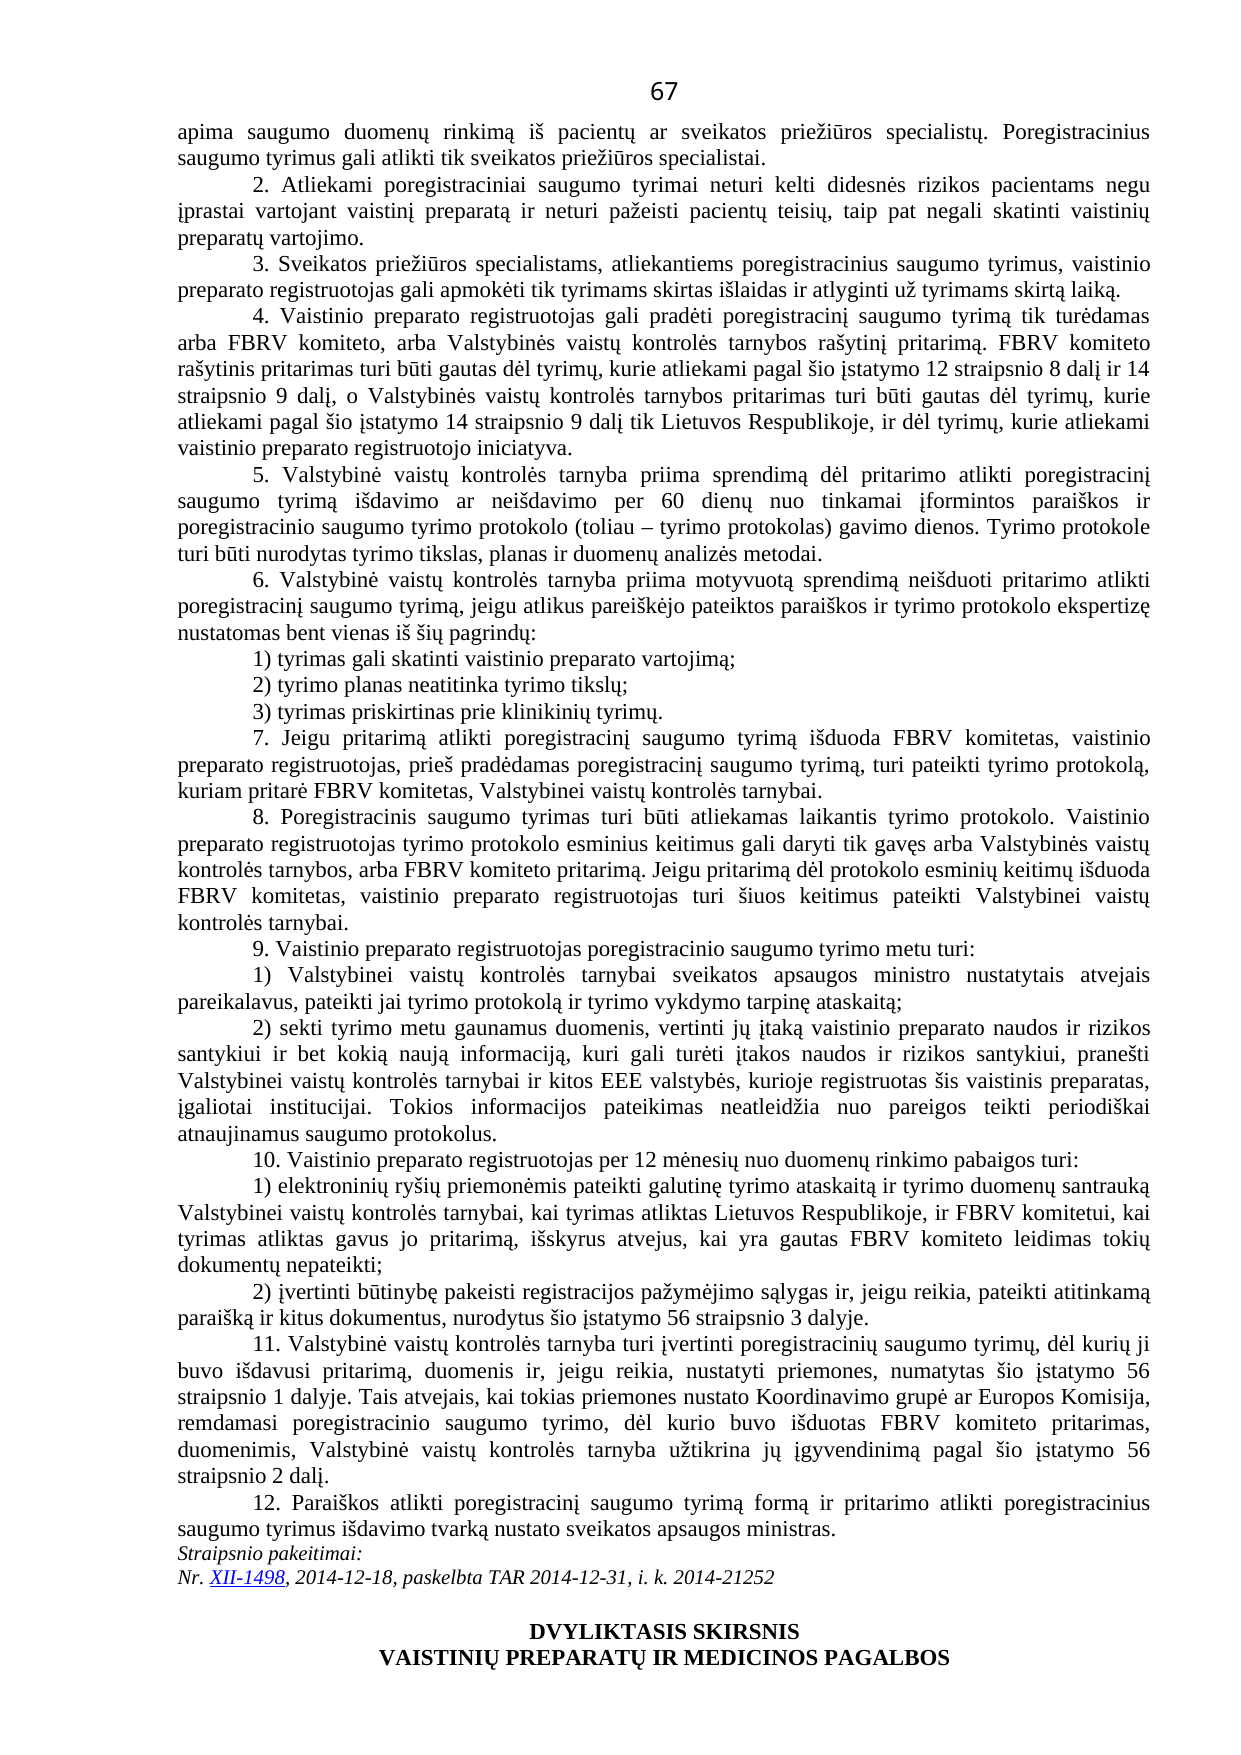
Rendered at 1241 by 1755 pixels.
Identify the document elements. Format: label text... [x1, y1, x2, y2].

text DVYLIKTASIS SKIRSNIS [177, 1618, 1152, 1644]
text Nr. XII-1498, 2014-12-18, paskelbta TAR 2014-12-31, i. k. 2014-21252 [177, 1565, 1152, 1589]
text 3) tyrimas priskirtinas prie klinikinių tyrimų. [177, 698, 1152, 724]
text 2) sekti tyrimo metu gaunamus duomenis, vertinti jų įtaką vaistinio preparato naudos ir rizikos santykiui ir bet kokią naują informaciją, kuri gali turėti įtakos naudos ir rizikos santykiui, pranešti Valstybinei vaistų kontrolės tarnybai ir kitos EEE valstybės, kurioje registruotas šis vaistinis preparatas, įgaliotai institucijai. Tokios informacijos pateikimas neatleidžia nuo pareigos teikti periodiškai atnaujinamus saugumo protokolus. [177, 1014, 1152, 1146]
text 6. Valstybinė vaistų kontrolės tarnyba priima motyvuotą sprendimą neišduoti pritarimo atlikti poregistracinį saugumo tyrimą, jeigu atlikus pareiškėjo pateiktos paraiškos ir tyrimo protokolo ekspertizę nustatomas bent vienas iš šių pagrindų: [177, 566, 1152, 645]
text VAISTINIŲ PREPARATŲ IR MEDICINOS PAGALBOS [177, 1644, 1152, 1671]
text 2) tyrimo planas neatitinka tyrimo tikslų; [177, 672, 1152, 698]
text Straipsnio pakeitimai: [177, 1541, 1152, 1565]
text 8. Poregistracinis saugumo tyrimas turi būti atliekamas laikantis tyrimo protokolo. Vaistinio preparato registruotojas tyrimo protokolo esminius keitimus gali daryti tik gavęs arba Valstybinės vaistų kontrolės tarnybos, arba FBRV komiteto pritarimą. Jeigu pritarimą dėl protokolo esminių keitimų išduoda FBRV komitetas, vaistinio preparato registruotojas turi šiuos keitimus pateikti Valstybinei vaistų kontrolės tarnybai. [177, 803, 1152, 935]
text 7. Jeigu pritarimą atlikti poregistracinį saugumo tyrimą išduoda FBRV komitetas, vaistinio preparato registruotojas, prieš pradėdamas poregistracinį saugumo tyrimą, turi pateikti tyrimo protokolą, kuriam pritarė FBRV komitetas, Valstybinei vaistų kontrolės tarnybai. [177, 724, 1152, 803]
text 5. Valstybinė vaistų kontrolės tarnyba priima sprendimą dėl pritarimo atlikti poregistracinį saugumo tyrimą išdavimo ar neišdavimo per 60 dienų nuo tinkamai įformintos paraiškos ir poregistracinio saugumo tyrimo protokolo (toliau – tyrimo protokolas) gavimo dienos. Tyrimo protokole turi būti nurodytas tyrimo tikslas, planas ir duomenų analizės metodai. [177, 461, 1152, 566]
text apima saugumo duomenų rinkimą iš pacientų ar sveikatos priežiūros specialistų. Poregistracinius saugumo tyrimus gali atlikti tik sveikatos priežiūros specialistai. [177, 118, 1152, 171]
text 1) tyrimas gali skatinti vaistinio preparato vartojimą; [177, 645, 1152, 672]
text 3. Sveikatos priežiūros specialistams, atliekantiems poregistracinius saugumo tyrimus, vaistinio preparato registruotojas gali apmokėti tik tyrimams skirtas išlaidas ir atlyginti už tyrimams skirtą laiką. [177, 250, 1152, 303]
text 1) Valstybinei vaistų kontrolės tarnybai sveikatos apsaugos ministro nustatytais atvejais pareikalavus, pateikti jai tyrimo protokolą ir tyrimo vykdymo tarpinę ataskaitą; [177, 961, 1152, 1014]
text 4. Vaistinio preparato registruotojas gali pradėti poregistracinį saugumo tyrimą tik turėdamas arba FBRV komiteto, arba Valstybinės vaistų kontrolės tarnybos rašytinį pritarimą. FBRV komiteto rašytinis pritarimas turi būti gautas dėl tyrimų, kurie atliekami pagal šio įstatymo 12 straipsnio 8 dalį ir 14 straipsnio 9 dalį, o Valstybinės vaistų kontrolės tarnybos pritarimas turi būti gautas dėl tyrimų, kurie atliekami pagal šio įstatymo 14 straipsnio 9 dalį tik Lietuvos Respublikoje, ir dėl tyrimų, kurie atliekami vaistinio preparato registruotojo iniciatyva. [177, 303, 1152, 461]
text 2. Atliekami poregistraciniai saugumo tyrimai neturi kelti didesnės rizikos pacientams negu įprastai vartojant vaistinį preparatą ir neturi pažeisti pacientų teisių, taip pat negali skatinti vaistinių preparatų vartojimo. [177, 171, 1152, 250]
text 10. Vaistinio preparato registruotojas per 12 mėnesių nuo duomenų rinkimo pabaigos turi: [177, 1146, 1152, 1172]
text 9. Vaistinio preparato registruotojas poregistracinio saugumo tyrimo metu turi: [177, 935, 1152, 961]
text 1) elektroninių ryšių priemonėmis pateikti galutinę tyrimo ataskaitą ir tyrimo duomenų santrauką Valstybinei vaistų kontrolės tarnybai, kai tyrimas atliktas Lietuvos Respublikoje, ir FBRV komitetui, kai tyrimas atliktas gavus jo pritarimą, išskyrus atvejus, kai yra gautas FBRV komiteto leidimas tokių dokumentų nepateikti; [177, 1172, 1152, 1278]
text 2) įvertinti būtinybę pakeisti registracijos pažymėjimo sąlygas ir, jeigu reikia, pateikti atitinkamą paraišką ir kitus dokumentus, nurodytus šio įstatymo 56 straipsnio 3 dalyje. [177, 1278, 1152, 1330]
text 11. Valstybinė vaistų kontrolės tarnyba turi įvertinti poregistracinių saugumo tyrimų, dėl kurių ji buvo išdavusi pritarimą, duomenis ir, jeigu reikia, nustatyti priemones, numatytas šio įstatymo 56 straipsnio 1 dalyje. Tais atvejais, kai tokias priemones nustato Koordinavimo grupė ar Europos Komisija, remdamasi poregistracinio saugumo tyrimo, dėl kurio buvo išduotas FBRV komiteto pritarimas, duomenimis, Valstybinė vaistų kontrolės tarnyba užtikrina jų įgyvendinimą pagal šio įstatymo 56 straipsnio 2 dalį. [177, 1330, 1152, 1488]
text 12. Paraiškos atlikti poregistracinį saugumo tyrimą formą ir pritarimo atlikti poregistracinius saugumo tyrimus išdavimo tvarką nustato sveikatos apsaugos ministras. [177, 1488, 1152, 1541]
